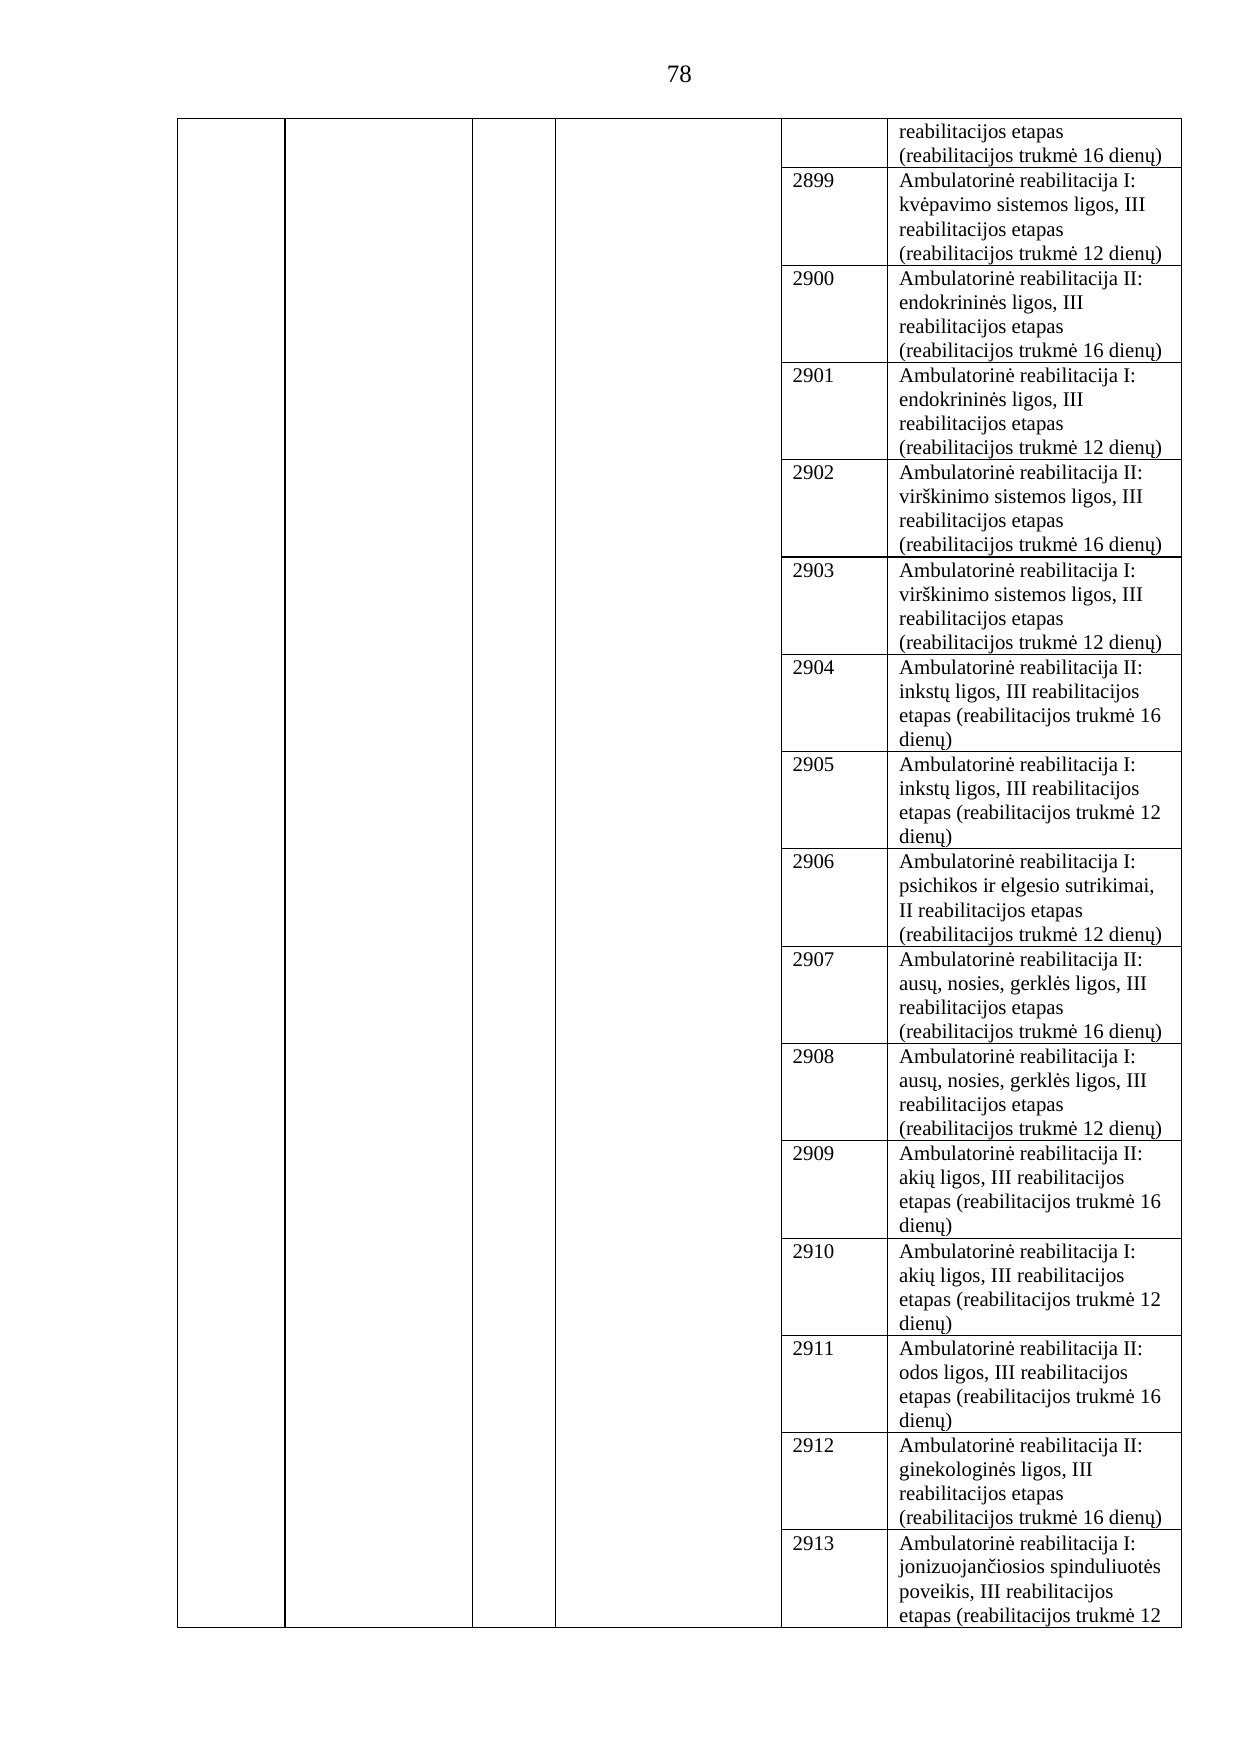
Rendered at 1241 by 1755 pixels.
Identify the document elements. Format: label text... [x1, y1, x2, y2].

table_cell 2911 [782, 1336, 887, 1432]
table_cell Ambulatorinė reabilitacija II: odos ligos, III reabilitacijos etapas (reabilitacijos trukmė 16 dienų) [888, 1336, 1181, 1432]
table_cell 2906 [782, 849, 887, 946]
table_cell [556, 119, 781, 1627]
table_cell Ambulatorinė reabilitacija I: inkstų ligos, III reabilitacijos etapas (reabilitacijos trukmė 12 dienų) [888, 752, 1181, 848]
table_cell 2907 [782, 947, 887, 1043]
table_cell Ambulatorinė reabilitacija II: inkstų ligos, III reabilitacijos etapas (reabilitacijos trukmė 16 dienų) [888, 655, 1181, 751]
table_cell Ambulatorinė reabilitacija II: ginekologinės ligos, III reabilitacijos etapas (reabilitacijos trukmė 16 dienų) [888, 1433, 1181, 1529]
table_cell 2902 [782, 460, 887, 556]
table_cell 2913 [782, 1530, 887, 1627]
table_cell Ambulatorinė reabilitacija I: jonizuojančiosios spinduliuotės poveikis, III reabilitacijos etapas (reabilitacijos trukmė 12 [888, 1530, 1181, 1627]
table_cell 2912 [782, 1433, 887, 1529]
table_cell 2903 [782, 558, 887, 654]
table_cell Ambulatorinė reabilitacija II: virškinimo sistemos ligos, III reabilitacijos etapas (reabilitacijos trukmė 16 dienų) [888, 460, 1181, 556]
table_cell 2910 [782, 1239, 887, 1335]
table_cell Ambulatorinė reabilitacija I: psichikos ir elgesio sutrikimai, II reabilitacijos etapas (reabilitacijos trukmė 12 dienų) [888, 849, 1181, 946]
table_cell Ambulatorinė reabilitacija I: akių ligos, III reabilitacijos etapas (reabilitacijos trukmė 12 dienų) [888, 1239, 1181, 1335]
table_cell Ambulatorinė reabilitacija I: kvėpavimo sistemos ligos, III reabilitacijos etapas (reabilitacijos trukmė 12 dienų) [888, 168, 1181, 264]
table_cell Ambulatorinė reabilitacija II: ausų, nosies, gerklės ligos, III reabilitacijos etapas (reabilitacijos trukmė 16 dienų) [888, 947, 1181, 1043]
table_cell Ambulatorinė reabilitacija I: virškinimo sistemos ligos, III reabilitacijos etapas (reabilitacijos trukmė 12 dienų) [888, 558, 1181, 654]
table_cell 2908 [782, 1044, 887, 1140]
table_cell [473, 119, 555, 1627]
table_cell 2905 [782, 752, 887, 848]
table_cell 2901 [782, 363, 887, 459]
table_cell 2909 [782, 1141, 887, 1237]
table_cell [782, 119, 887, 167]
table_cell Ambulatorinė reabilitacija II: akių ligos, III reabilitacijos etapas (reabilitacijos trukmė 16 dienų) [888, 1141, 1181, 1237]
table_cell [286, 119, 472, 1627]
table_cell Ambulatorinė reabilitacija I: ausų, nosies, gerklės ligos, III reabilitacijos etapas (reabilitacijos trukmė 12 dienų) [888, 1044, 1181, 1140]
table_cell 2899 [782, 168, 887, 264]
table_cell Ambulatorinė reabilitacija II: endokrininės ligos, III reabilitacijos etapas (reabilitacijos trukmė 16 dienų) [888, 266, 1181, 362]
table_cell 2900 [782, 266, 887, 362]
table_cell Ambulatorinė reabilitacija I: endokrininės ligos, III reabilitacijos etapas (reabilitacijos trukmė 12 dienų) [888, 363, 1181, 459]
table_cell [178, 119, 284, 1627]
table_cell reabilitacijos etapas (reabilitacijos trukmė 16 dienų) [888, 119, 1181, 167]
table_cell 2904 [782, 655, 887, 751]
